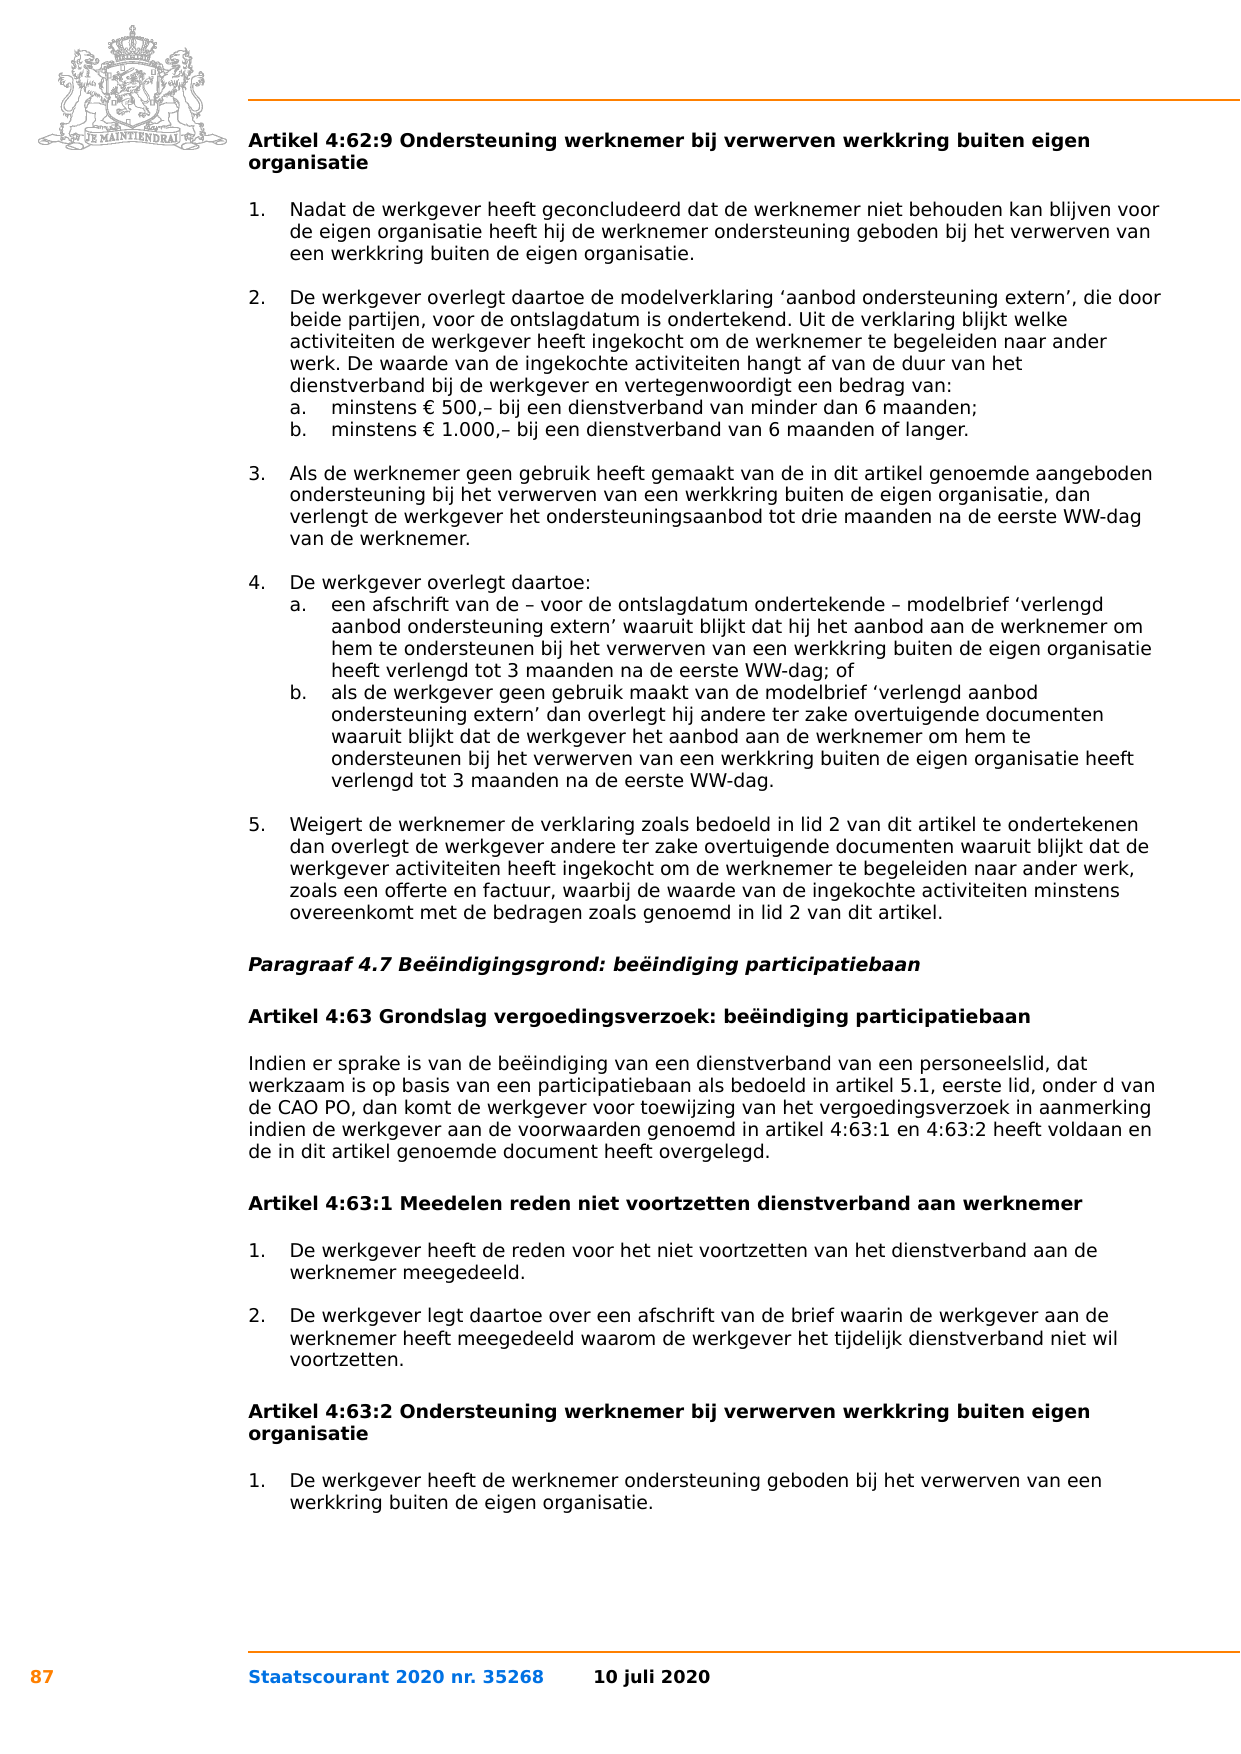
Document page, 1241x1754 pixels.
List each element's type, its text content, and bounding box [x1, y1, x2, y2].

subtitle Artikel 4:63:1 Meedelen reden niet voortzetten dienstverband aan werknemer [248, 1193, 1163, 1214]
subtitle Artikel 4:63 Grondslag vergoedingsverzoek: beëindiging participatiebaan [248, 1006, 1163, 1028]
text 2. De werkgever overlegt daartoe de modelverklaring ‘aanbod ondersteuning extern’, die door beide partijen, voor de ontslagdatum is ondertekend. Uit de verklaring blijkt welke activiteiten de werkgever heeft ingekocht om de werknemer te begeleiden naar ander werk. De waarde van de ingekochte activiteiten hangt af van de duur van het dienstverband bij de werkgever en vertegenwoordigt een bedrag van: [248, 287, 1163, 397]
subtitle Artikel 4:63:2 Ondersteuning werknemer bij verwerven werkkring buiten eigen organisatie [248, 1401, 1163, 1445]
text Indien er sprake is van de beëindiging van een dienstverband van een personeelslid, dat werkzaam is op basis van een participatiebaan als bedoeld in artikel 5.1, eerste lid, onder d van de CAO PO, dan komt de werkgever voor toewijzing van het vergoedingsverzoek in aanmerking indien de werkgever aan de voorwaarden genoemd in artikel 4:63:1 en 4:63:2 heeft voldaan en de in dit artikel genoemde document heeft overgelegd. [248, 1053, 1163, 1163]
subtitle Paragraaf 4.7 Beëindigingsgrond: beëindiging participatiebaan [248, 954, 1163, 976]
text 1. De werkgever heeft de reden voor het niet voortzetten van het dienstverband aan de werknemer meegedeeld. [248, 1239, 1163, 1283]
text 1. De werkgever heeft de werknemer ondersteuning geboden bij het verwerven van een werkkring buiten de eigen organisatie. [248, 1470, 1163, 1514]
text 2. De werkgever legt daartoe over een afschrift van de brief waarin de werkgever aan de werknemer heeft meegedeeld waarom de werkgever het tijdelijk dienstverband niet wil voortzetten. [248, 1305, 1163, 1371]
picture [38, 25, 227, 150]
text b. als de werkgever geen gebruik maakt van de modelbrief ‘verlengd aanbod ondersteuning extern’ dan overlegt hij andere ter zake overtuigende documenten waaruit blijkt dat de werkgever het aanbod aan de werknemer om hem te ondersteunen bij het verwerven van een werkkring buiten de eigen organisatie heeft verlengd tot 3 maanden na de eerste WW-dag. [289, 682, 1163, 792]
text a. een afschrift van de – voor de ontslagdatum ondertekende – modelbrief ‘verlengd aanbod ondersteuning extern’ waaruit blijkt dat hij het aanbod aan de werknemer om hem te ondersteunen bij het verwerven van een werkkring buiten de eigen organisatie heeft verlengd tot 3 maanden na de eerste WW-dag; of [289, 594, 1163, 682]
subtitle Artikel 4:62:9 Ondersteuning werknemer bij verwerven werkkring buiten eigen organisatie [248, 130, 1163, 174]
text 3. Als de werknemer geen gebruik heeft gemaakt van de in dit artikel genoemde aangeboden ondersteuning bij het verwerven van een werkkring buiten de eigen organisatie, dan verlengt de werkgever het ondersteuningsaanbod tot drie maanden na de eerste WW-dag van de werknemer. [248, 462, 1163, 550]
text b. minstens € 1.000,– bij een dienstverband van 6 maanden of langer. [289, 418, 1163, 441]
text 4. De werkgever overlegt daartoe: [248, 572, 1163, 594]
text 5. Weigert de werknemer de verklaring zoals bedoeld in lid 2 van dit artikel te ondertekenen dan overlegt de werkgever andere ter zake overtuigende documenten waaruit blijkt dat de werkgever activiteiten heeft ingekocht om de werknemer te begeleiden naar ander werk, zoals een offerte en factuur, waarbij de waarde van de ingekochte activiteiten minstens overeenkomt met de bedragen zoals genoemd in lid 2 van dit artikel. [248, 814, 1163, 924]
text a. minstens € 500,– bij een dienstverband van minder dan 6 maanden; [289, 397, 1163, 418]
text 1. Nadat de werkgever heeft geconcludeerd dat de werknemer niet behouden kan blijven voor de eigen organisatie heeft hij de werknemer ondersteuning geboden bij het verwerven van een werkkring buiten de eigen organisatie. [248, 199, 1163, 265]
